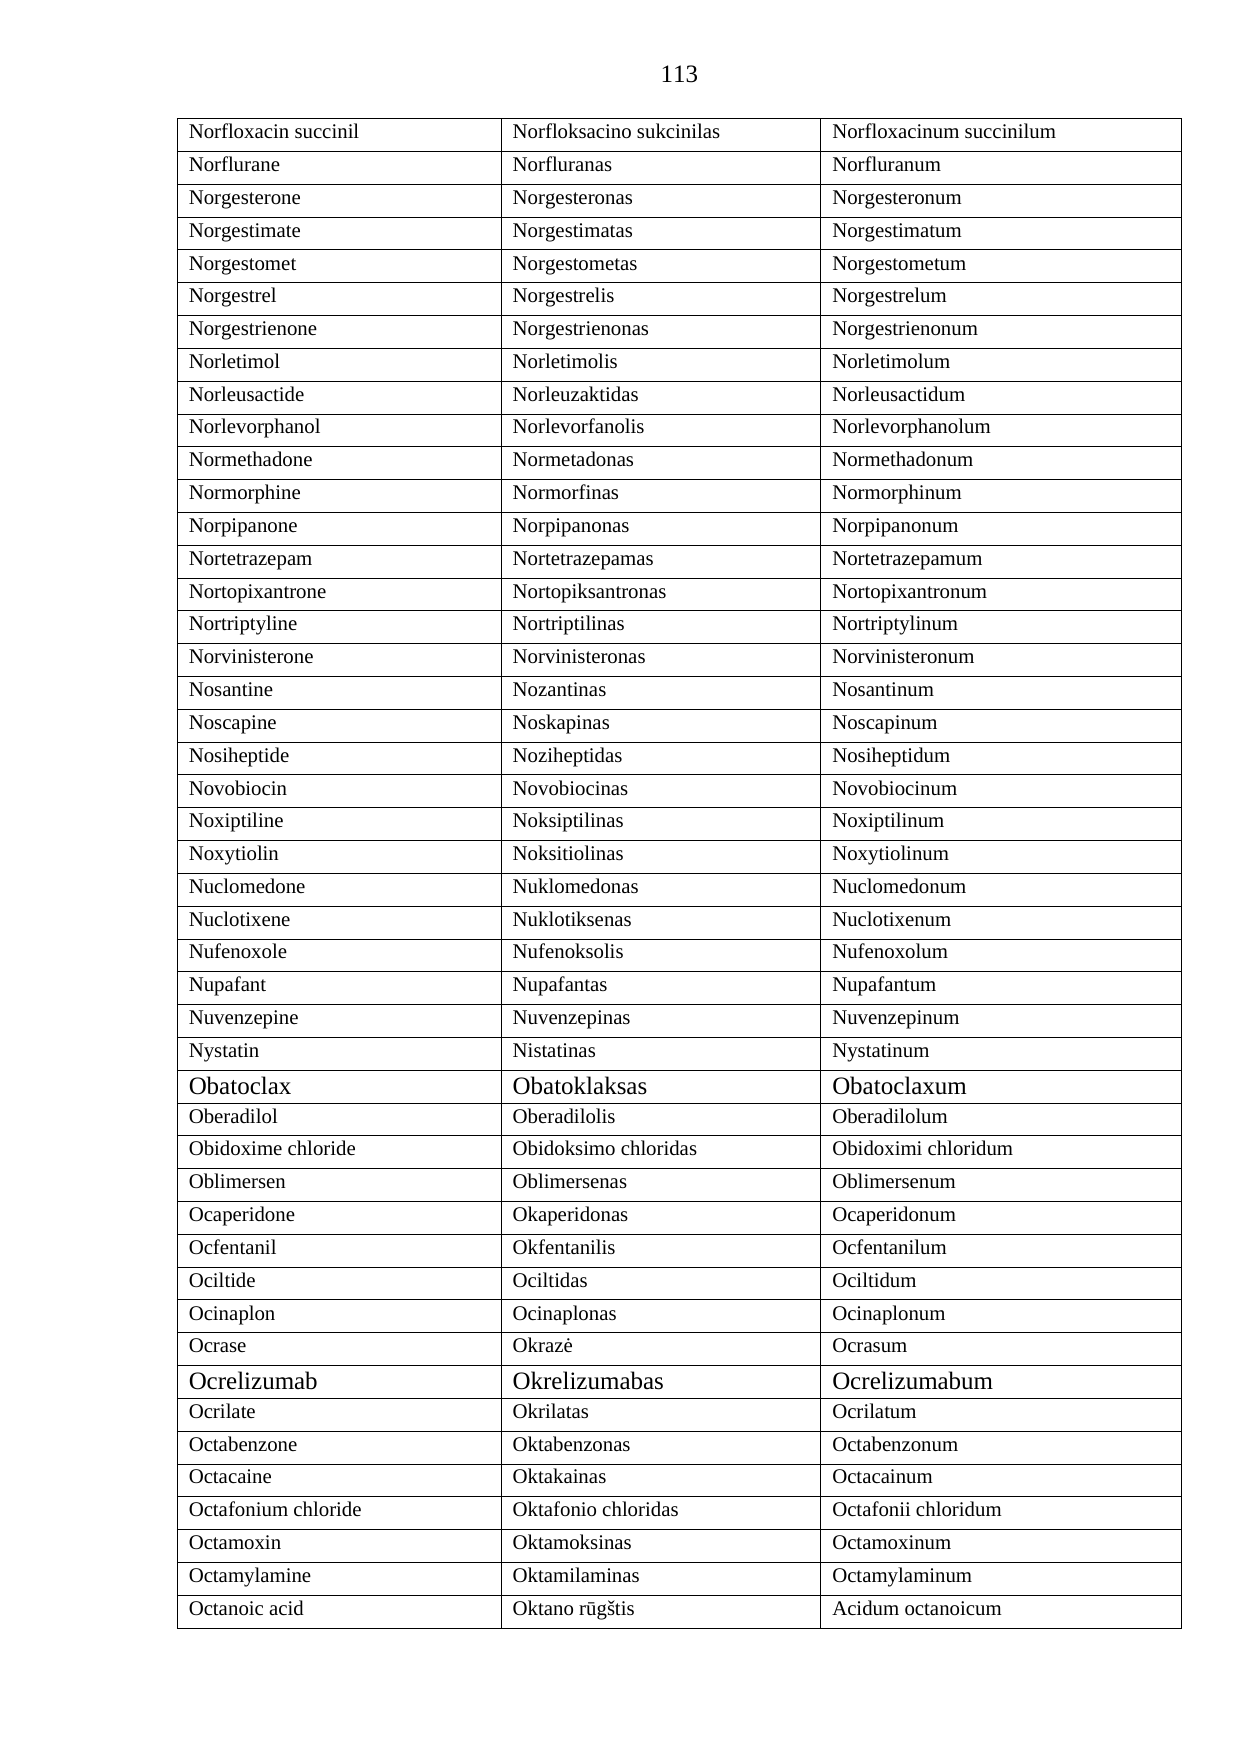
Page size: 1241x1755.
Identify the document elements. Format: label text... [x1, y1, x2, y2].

table_cell Ociltidas [502, 1268, 820, 1299]
table_cell Okaperidonas [502, 1202, 820, 1234]
table_cell Norgesteronum [821, 185, 1181, 217]
table_cell Octafonium chloride [178, 1497, 501, 1529]
table_cell Obatoklaksas [502, 1071, 820, 1102]
table_cell Normetadonas [502, 447, 820, 479]
table_cell Nupafantum [821, 972, 1181, 1004]
table_cell Ocfentanil [178, 1235, 501, 1267]
table_cell Novobiocin [178, 775, 501, 807]
table_cell Norgestrienone [178, 316, 501, 348]
table_cell Nortopixantronum [821, 579, 1181, 610]
table_cell Nortriptylinum [821, 611, 1181, 643]
table_cell Nuvenzepine [178, 1005, 501, 1037]
table_cell Octamoxinum [821, 1530, 1181, 1562]
table_cell Nuclomedonum [821, 874, 1181, 906]
table_cell Nuvenzepinas [502, 1005, 820, 1037]
table_cell Noxytiolin [178, 841, 501, 873]
table_cell Norletimolum [821, 349, 1181, 381]
table_cell Nystatin [178, 1038, 501, 1070]
table_cell Nosantine [178, 677, 501, 709]
table_cell Nistatinas [502, 1038, 820, 1070]
table_cell Ocrilatum [821, 1399, 1181, 1431]
table_cell Norgesteronas [502, 185, 820, 217]
table_cell Obidoximi chloridum [821, 1136, 1181, 1168]
table_cell Norlevorphanolum [821, 415, 1181, 446]
table_cell Obidoxime chloride [178, 1136, 501, 1168]
table_cell Normorphine [178, 480, 501, 512]
table_cell Norletimol [178, 349, 501, 381]
table_cell Norgesterone [178, 185, 501, 217]
table_cell Noksitiolinas [502, 841, 820, 873]
table_cell Norgestrienonum [821, 316, 1181, 348]
table_cell Oktamilaminas [502, 1563, 820, 1595]
table_cell Noziheptidas [502, 743, 820, 774]
table_cell Norgestrelum [821, 283, 1181, 315]
table_cell Norgestometas [502, 250, 820, 282]
table_cell Nortopixantrone [178, 579, 501, 610]
table_cell Obatoclax [178, 1071, 501, 1102]
table_cell Acidum octanoicum [821, 1596, 1181, 1627]
table_cell Nortetrazepamum [821, 546, 1181, 577]
table_cell Norgestimate [178, 218, 501, 249]
table_cell Nortriptilinas [502, 611, 820, 643]
table_cell Okrilatas [502, 1399, 820, 1431]
table_cell Nozantinas [502, 677, 820, 709]
table_cell Nortetrazepamas [502, 546, 820, 577]
table_cell Ocinaplon [178, 1300, 501, 1332]
table_cell Norfloksacino sukcinilas [502, 119, 820, 151]
table_cell Okrelizumabas [502, 1366, 820, 1398]
table_cell Ocaperidonum [821, 1202, 1181, 1234]
table_cell Oblimersenum [821, 1169, 1181, 1201]
table_cell Nystatinum [821, 1038, 1181, 1070]
table_cell Noxiptiline [178, 808, 501, 840]
table_cell Octamylaminum [821, 1563, 1181, 1595]
table_cell Oktakainas [502, 1465, 820, 1496]
table_cell Normorphinum [821, 480, 1181, 512]
table_cell Normethadone [178, 447, 501, 479]
table_cell Norgestrienonas [502, 316, 820, 348]
table_cell Norgestrelis [502, 283, 820, 315]
table_cell Norgestomet [178, 250, 501, 282]
table_cell Norflurane [178, 152, 501, 184]
table_cell Ocrilate [178, 1399, 501, 1431]
table_cell Octamylamine [178, 1563, 501, 1595]
table_cell Nuklotiksenas [502, 907, 820, 938]
table_cell Nortopiksantronas [502, 579, 820, 610]
table_cell Ociltide [178, 1268, 501, 1299]
table_cell Ocinaplonum [821, 1300, 1181, 1332]
table_cell Nuvenzepinum [821, 1005, 1181, 1037]
table_cell Norpipanonas [502, 513, 820, 545]
table_cell Ocrase [178, 1333, 501, 1365]
table_cell Ocfentanilum [821, 1235, 1181, 1267]
table_cell Oberadilolis [502, 1104, 820, 1135]
table_cell Nuclomedone [178, 874, 501, 906]
table_cell Octanoic acid [178, 1596, 501, 1627]
table_cell Nuklomedonas [502, 874, 820, 906]
table_cell Obatoclaxum [821, 1071, 1181, 1102]
table_cell Norfloxacin succinil [178, 119, 501, 151]
table_cell Norleusactide [178, 382, 501, 413]
table_cell Nupafantas [502, 972, 820, 1004]
table_cell Oktamoksinas [502, 1530, 820, 1562]
table_cell Noskapinas [502, 710, 820, 742]
table_cell Norvinisterone [178, 644, 501, 676]
table_cell Noscapine [178, 710, 501, 742]
table_cell Norgestimatum [821, 218, 1181, 249]
table_cell Nosiheptidum [821, 743, 1181, 774]
table_cell Nortetrazepam [178, 546, 501, 577]
table_cell Nosantinum [821, 677, 1181, 709]
table_cell Oktano rūgštis [502, 1596, 820, 1627]
table_cell Okrazė [502, 1333, 820, 1365]
table_cell Ocaperidone [178, 1202, 501, 1234]
table_cell Obidoksimo chloridas [502, 1136, 820, 1168]
table_cell Norleuzaktidas [502, 382, 820, 413]
table_cell Norgestometum [821, 250, 1181, 282]
table_cell Ociltidum [821, 1268, 1181, 1299]
table_cell Oberadilolum [821, 1104, 1181, 1135]
table_cell Nupafant [178, 972, 501, 1004]
table_cell Norvinisteronas [502, 644, 820, 676]
table_cell Normethadonum [821, 447, 1181, 479]
table_cell Norfloxacinum succinilum [821, 119, 1181, 151]
table_cell Nosiheptide [178, 743, 501, 774]
table_cell Norfluranum [821, 152, 1181, 184]
table_cell Novobiocinas [502, 775, 820, 807]
table_cell Octafonii chloridum [821, 1497, 1181, 1529]
table_cell Oktabenzonas [502, 1432, 820, 1463]
table_cell Oblimersen [178, 1169, 501, 1201]
table_cell Norleusactidum [821, 382, 1181, 413]
table_cell Norlevorphanol [178, 415, 501, 446]
table_cell Ocrelizumabum [821, 1366, 1181, 1398]
table_cell Norpipanone [178, 513, 501, 545]
table_cell Oktafonio chloridas [502, 1497, 820, 1529]
table_cell Ocinaplonas [502, 1300, 820, 1332]
table_cell Nufenoxole [178, 940, 501, 971]
table_cell Nuclotixenum [821, 907, 1181, 938]
table_cell Oblimersenas [502, 1169, 820, 1201]
table_cell Norlevorfanolis [502, 415, 820, 446]
table_cell Noxiptilinum [821, 808, 1181, 840]
table_cell Nufenoxolum [821, 940, 1181, 971]
table_cell Noksiptilinas [502, 808, 820, 840]
table_cell Octacainum [821, 1465, 1181, 1496]
table_cell Noxytiolinum [821, 841, 1181, 873]
table_cell Norletimolis [502, 349, 820, 381]
table_cell Norgestrel [178, 283, 501, 315]
table_cell Oberadilol [178, 1104, 501, 1135]
table_cell Ocrelizumab [178, 1366, 501, 1398]
table_cell Octabenzonum [821, 1432, 1181, 1463]
table_cell Ocrasum [821, 1333, 1181, 1365]
table_cell Octacaine [178, 1465, 501, 1496]
table_cell Norpipanonum [821, 513, 1181, 545]
table_cell Norgestimatas [502, 218, 820, 249]
table_cell Nortriptyline [178, 611, 501, 643]
table_cell Okfentanilis [502, 1235, 820, 1267]
table_cell Norfluranas [502, 152, 820, 184]
table_cell Normorfinas [502, 480, 820, 512]
table_cell Novobiocinum [821, 775, 1181, 807]
table_cell Norvinisteronum [821, 644, 1181, 676]
table_cell Octabenzone [178, 1432, 501, 1463]
table_cell Nufenoksolis [502, 940, 820, 971]
table_cell Noscapinum [821, 710, 1181, 742]
table_cell Nuclotixene [178, 907, 501, 938]
table_cell Octamoxin [178, 1530, 501, 1562]
